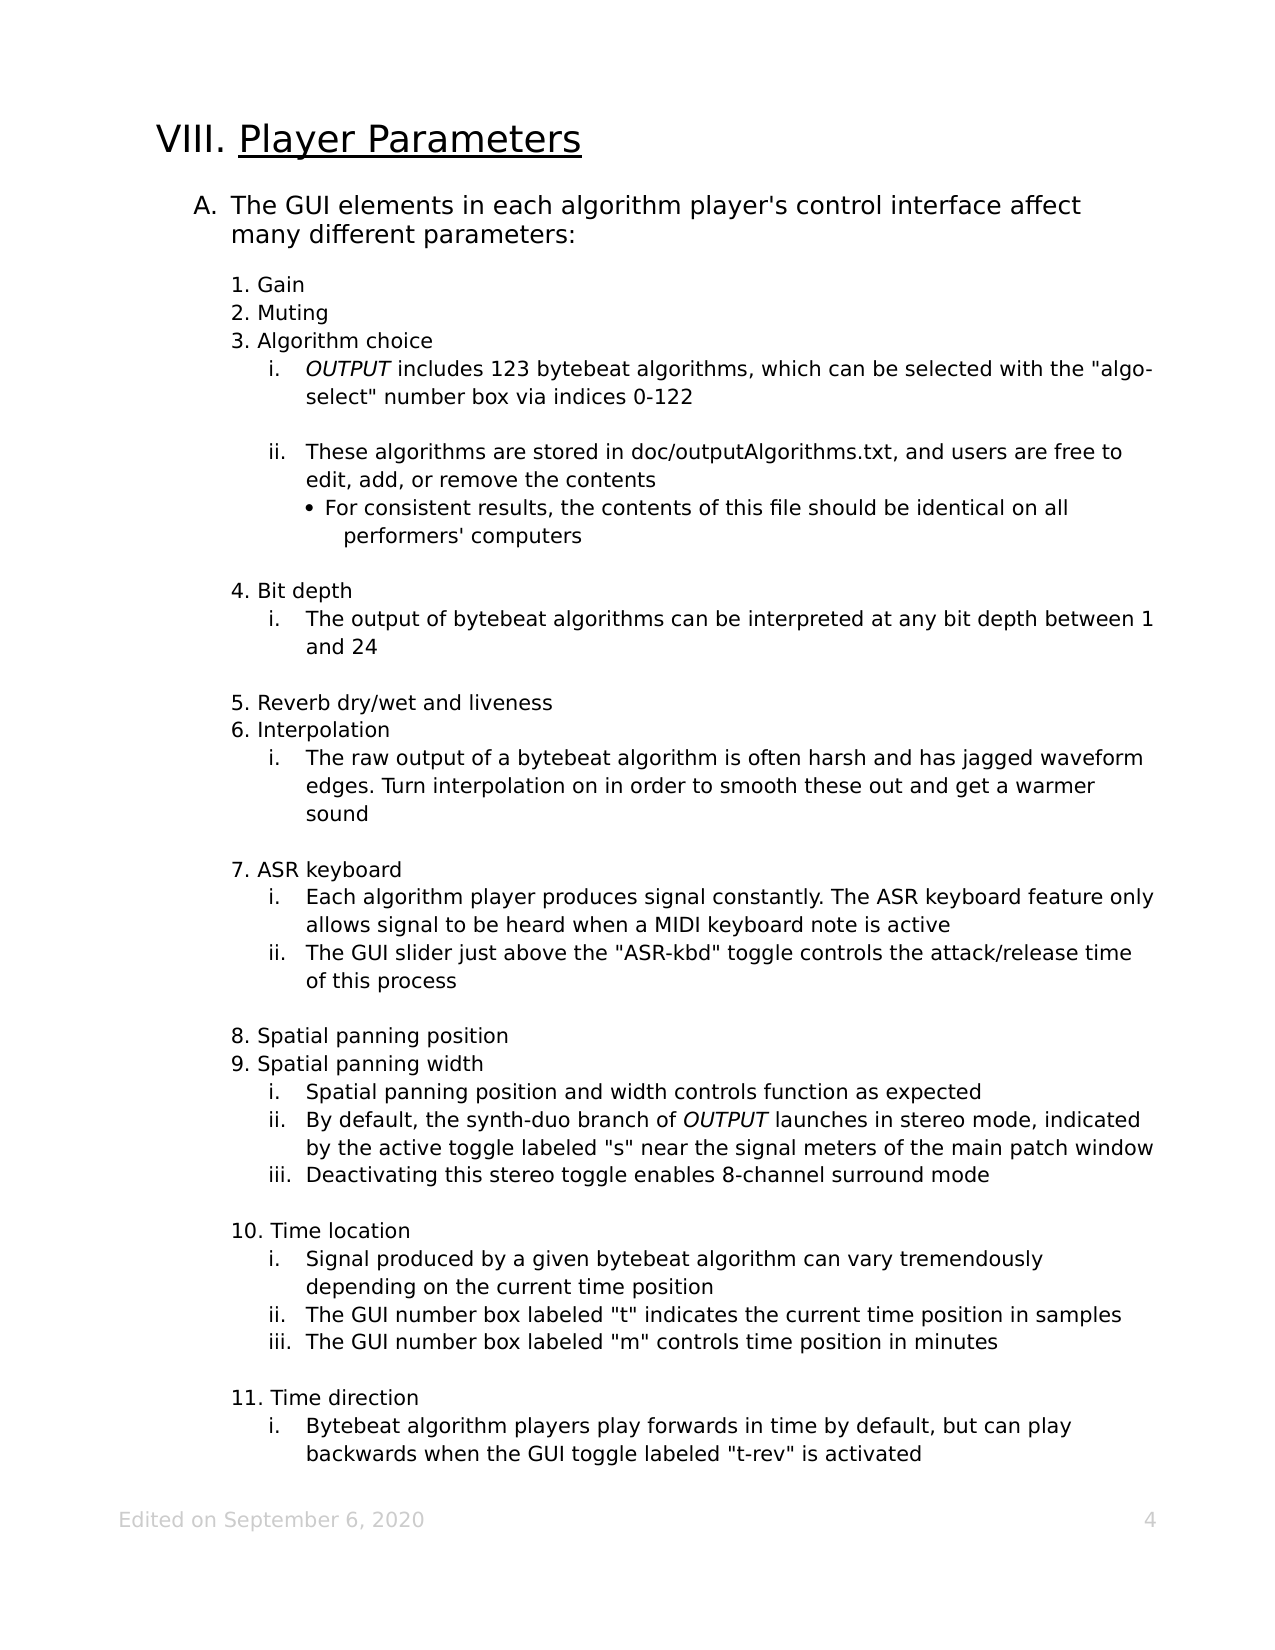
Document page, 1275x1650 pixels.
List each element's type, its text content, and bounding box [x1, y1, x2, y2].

list Reverb dry/wet and liveness [231, 691, 1157, 715]
list Deactivating this stereo toggle enables 8-channel surround mode [268, 1163, 1157, 1188]
list The GUI number box labeled "m" controls time position in minutes [268, 1330, 1157, 1355]
list The GUI elements in each algorithm player's control interface affect many different parameters: [193, 191, 1157, 249]
list Each algorithm player produces signal constantly. The ASR keyboard feature only allows signal to be heard when a MIDI keyboard note is active [268, 885, 1157, 937]
list The GUI slider just above the "ASR-kbd" toggle controls the attack/release time of this process [268, 941, 1157, 993]
list Gain [231, 273, 1157, 298]
list Muting [231, 301, 1157, 326]
list Algorithm choice [231, 329, 1157, 353]
list Bit depth [231, 579, 1157, 604]
list Bytebeat algorithm players play forwards in time by default, but can play backwards when the GUI toggle labeled "t-rev" is activated [268, 1414, 1157, 1466]
list Player Parameters [156, 118, 1157, 162]
list These algorithms are stored in doc/outputAlgorithms.txt, and users are free to edit, add, or remove the contents [268, 440, 1157, 492]
list The GUI number box labeled "t" indicates the current time position in samples [268, 1303, 1157, 1327]
list By default, the synth-duo branch of OUTPUT launches in stereo mode, indicated by the active toggle labeled "s" near the signal meters of the main patch window [268, 1108, 1157, 1160]
list ASR keyboard [231, 858, 1157, 882]
list For consistent results, the contents of this file should be identical on all performers' computers [306, 496, 1157, 548]
list The output of bytebeat algorithms can be interpreted at any bit depth between 1 and 24 [268, 607, 1157, 659]
list Signal produced by a given bytebeat algorithm can vary tremendously depending on the current time position [268, 1247, 1157, 1299]
list OUTPUT includes 123 bytebeat algorithms, which can be selected with the "algo-select" number box via indices 0-122 [268, 357, 1157, 409]
list Interpolation [231, 718, 1157, 743]
list Time location [231, 1219, 1157, 1243]
list Time direction [231, 1386, 1157, 1410]
list Spatial panning width [231, 1052, 1157, 1077]
list Spatial panning position [231, 1024, 1157, 1049]
list The raw output of a bytebeat algorithm is often harsh and has jagged waveform edges. Turn interpolation on in order to smooth these out and get a warmer sound [268, 746, 1157, 826]
list Spatial panning position and width controls function as expected [268, 1080, 1157, 1104]
